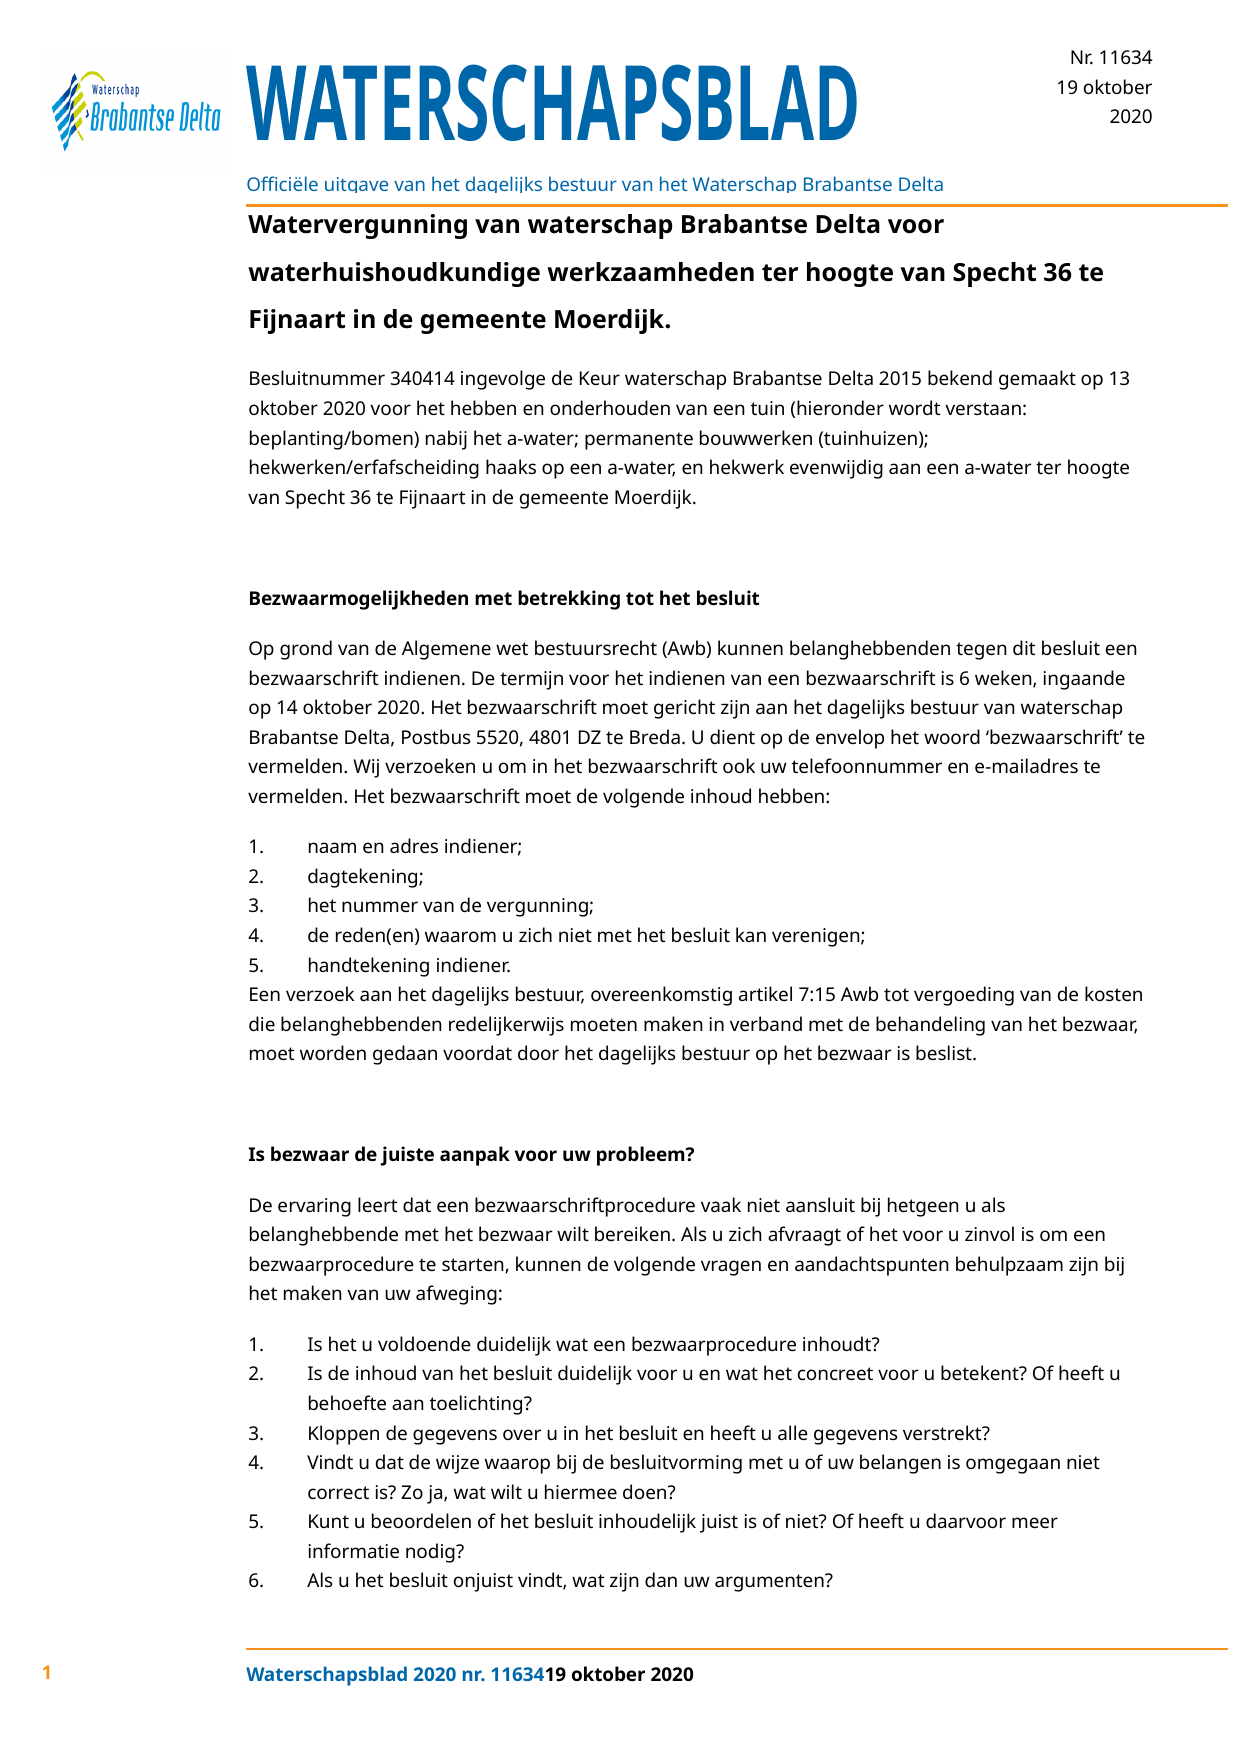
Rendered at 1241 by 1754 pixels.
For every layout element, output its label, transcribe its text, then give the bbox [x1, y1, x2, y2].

text Is bezwaar de juiste aanpak voor uw probleem? [248, 1141, 1152, 1167]
text Besluitnummer 340414 ingevolge de Keur waterschap Brabantse Delta 2015 bekend gemaakt op 13 oktober 2020 voor het hebben en onderhouden van een tuin (hieronder wordt verstaan: beplanting/bomen) nabij het a-water; permanente bouwwerken (tuinhuizen); hekwerken/erfafscheiding haaks op een a-water, en hekwerk evenwijdig aan een a-water ter hoogte van Specht 36 te Fijnaart in de gemeente Moerdijk. [248, 366, 1152, 509]
text Bezwaarmogelijkheden met betrekking tot het besluit [248, 585, 1152, 610]
list Als u het besluit onjuist vindt, wat zijn dan uw argumenten? [248, 1568, 1152, 1593]
text Een verzoek aan het dagelijks bestuur, overeenkomstig artikel 7:15 Awb tot vergoeding van de kosten die belanghebbenden redelijkerwijs moeten maken in verband met de behandeling van het bezwaar, moet worden gedaan voordat door het dagelijks bestuur op het bezwaar is beslist. [248, 981, 1152, 1066]
list Vindt u dat de wijze waarop bij de besluitvorming met u of uw belangen is omgegaan niet correct is? Zo ja, wat wilt u hiermee doen? [248, 1449, 1152, 1504]
list Kloppen de gegevens over u in het besluit en heeft u alle gegevens verstrekt? [248, 1420, 1152, 1445]
list handtekening indiener. [248, 952, 1152, 977]
text Watervergunning van waterschap Brabantse Delta voor waterhuishoudkundige werkzaamheden ter hoogte van Specht 36 te Fijnaart in de gemeente Moerdijk. [248, 207, 1152, 336]
list dagtekening; [248, 863, 1152, 889]
list het nummer van de vergunning; [248, 893, 1152, 918]
text Op grond van de Algemene wet bestuursrecht (Awb) kunnen belanghebbenden tegen dit besluit een bezwaarschrift indienen. De termijn voor het indienen van een bezwaarschrift is 6 weken, ingaande op 14 oktober 2020. Het bezwaarschrift moet gericht zijn aan het dagelijks bestuur van waterschap Brabantse Delta, Postbus 5520, 4801 DZ te Breda. U dient op de envelop het woord ‘bezwaarschrift’ te vermelden. Wij verzoeken u om in het bezwaarschrift ook uw telefoonnummer en e‑mailadres te vermelden. Het bezwaarschrift moet de volgende inhoud hebben: [248, 635, 1152, 809]
list Is de inhoud van het besluit duidelijk voor u en wat het concreet voor u betekent? Of heeft u behoefte aan toelichting? [248, 1361, 1152, 1416]
list Is het u voldoende duidelijk wat een bezwaarprocedure inhoudt? [248, 1331, 1152, 1357]
picture [41, 47, 231, 172]
text De ervaring leert dat een bezwaarschriftprocedure vaak niet aansluit bij hetgeen u als belanghebbende met het bezwaar wilt bereiken. Als u zich afvraagt of het voor u zinvol is om een bezwaarprocedure te starten, kunnen de volgende vragen en aandachtspunten behulpzaam zijn bij het maken van uw afweging: [248, 1192, 1152, 1306]
list naam en adres indiener; [248, 833, 1152, 859]
list de reden(en) waarom u zich niet met het besluit kan verenigen; [248, 922, 1152, 948]
list Kunt u beoordelen of het besluit inhoudelijk juist is of niet? Of heeft u daarvoor meer informatie nodig? [248, 1508, 1152, 1564]
